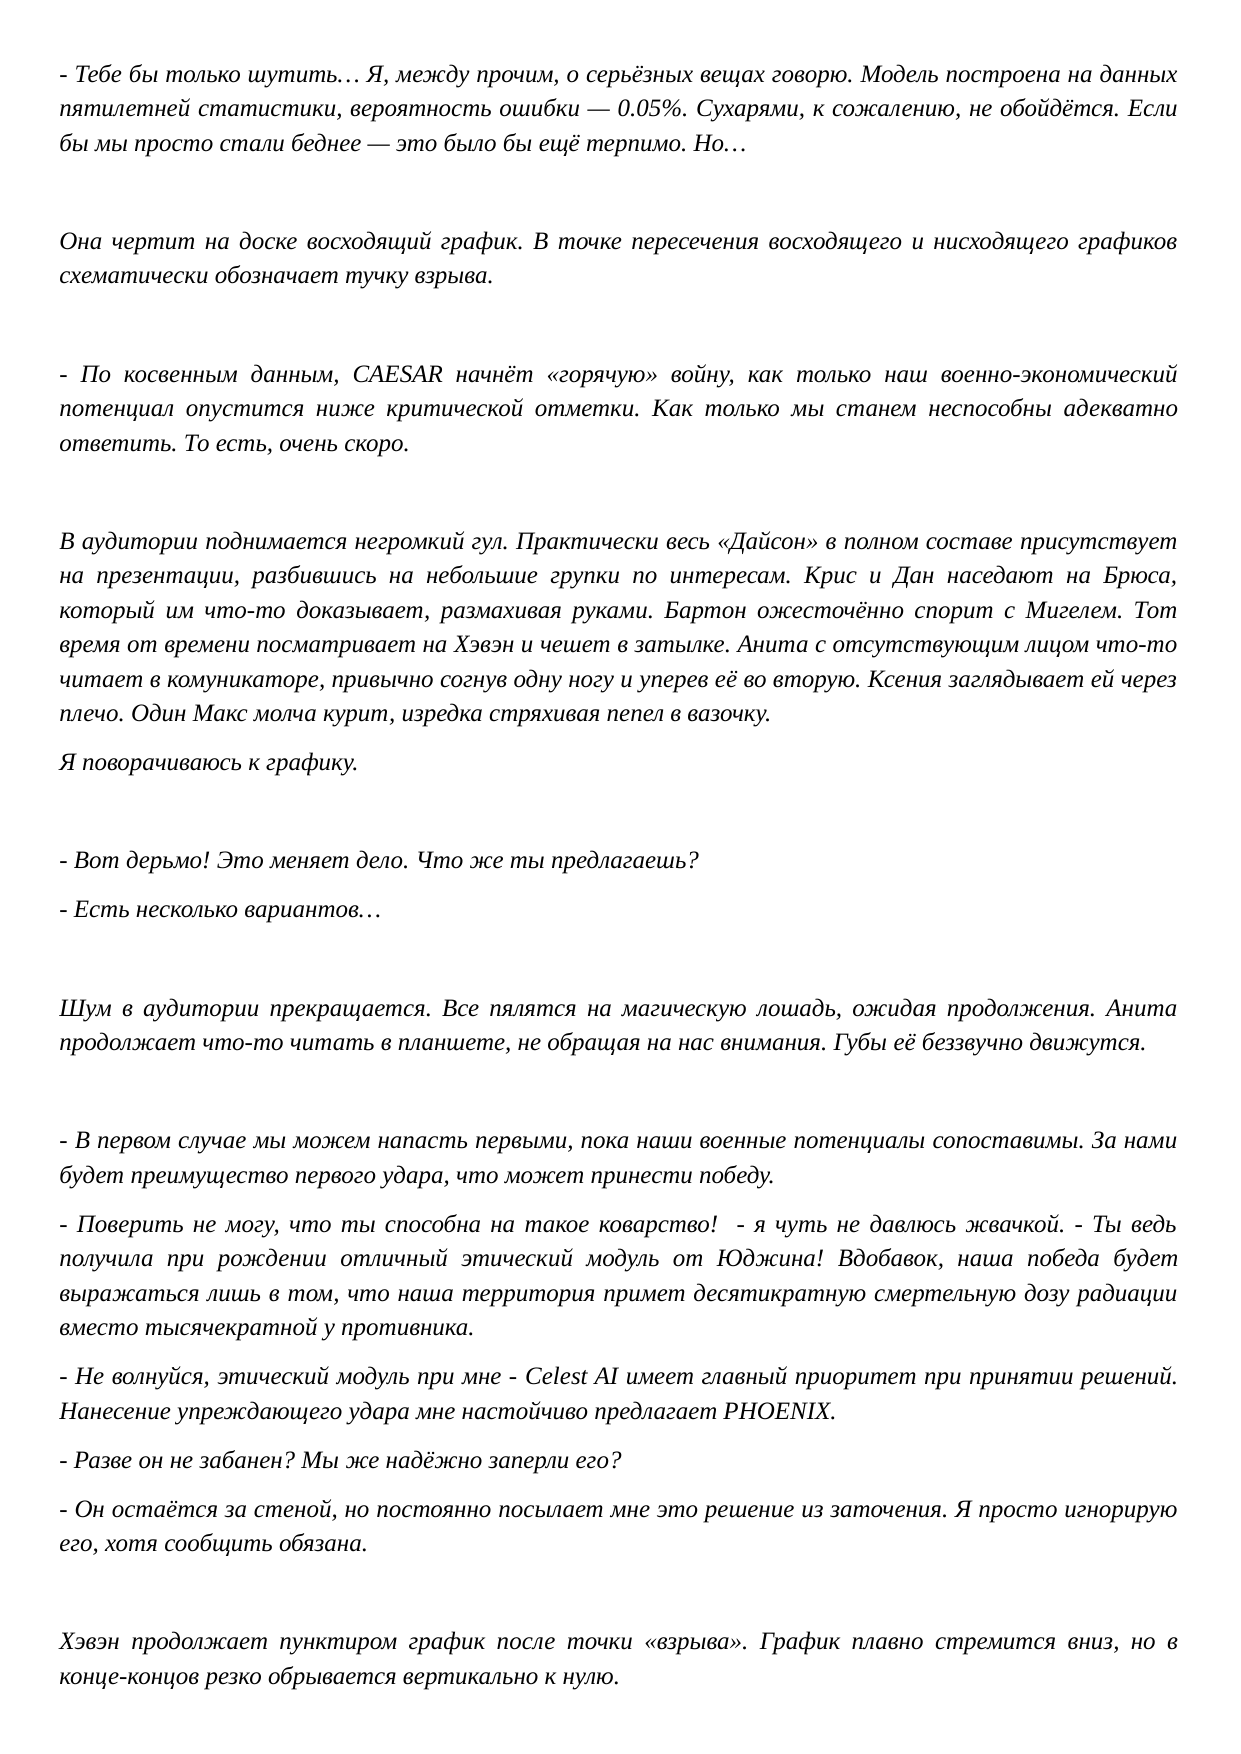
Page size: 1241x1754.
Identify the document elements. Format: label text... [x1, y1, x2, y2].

text - Не волнуйся, этический модуль при мне - Celest AI имеет главный приоритет при принятии решений. Нанесение упреждающего удара мне настойчиво предлагает PHOENIX. [59, 1361, 1181, 1424]
text - В первом случае мы можем напасть первыми, пока наши военные потенциалы сопоставимы. За нами будет преимущество первого удара, что может принести победу. [59, 1125, 1181, 1188]
text - Вот дерьмо! Это меняет дело. Что же ты предлагаешь? [59, 845, 1181, 874]
text В аудитории поднимается негромкий гул. Практически весь «Дайсон» в полном составе присутствует на презентации, разбившись на небольшие групки по интересам. Крис и Дан наседают на Брюса, который им что-то доказывает, размахивая руками. Бартон ожесточённо спорит с Мигелем. Тот время от времени посматривает на Хэвэн и чешет в затылке. Анита с отсутствующим лицом что-то читает в комуникаторе, привычно согнув одну ногу и уперев её во вторую. Ксения заглядывает ей через плечо. Один Макс молча курит, изредка стряхивая пепел в вазочку. [59, 526, 1181, 727]
text - Поверить не могу, что ты способна на такое коварство! - я чуть не давлюсь жвачкой. - Ты ведь получила при рождении отличный этический модуль от Юджина! Вдобавок, наша победа будет выражаться лишь в том, что наша территория примет десятикратную смертельную дозу радиации вместо тысячекратной у противника. [59, 1209, 1181, 1341]
text Хэвэн продолжает пунктиром график после точки «взрыва». График плавно стремится вниз, но в конце-концов резко обрывается вертикально к нулю. [59, 1626, 1181, 1690]
text - По косвенным данным, CAESAR начнёт «горячую» войну, как только наш военно-экономический потенциал опустится ниже критической отметки. Как только мы станем неспособны адекватно ответить. То есть, очень скоро. [59, 359, 1181, 456]
text - Тебе бы только шутить… Я, между прочим, о серьёзных вещах говорю. Модель построена на данных пятилетней статистики, вероятность ошибки — 0.05%. Сухарями, к сожалению, не обойдётся. Если бы мы просто стали беднее — это было бы ещё терпимо. Но… [59, 59, 1181, 157]
text - Он остаётся за стеной, но постоянно посылает мне это решение из заточения. Я просто игнорирую его, хотя сообщить обязана. [59, 1494, 1181, 1557]
text Она чертит на доске восходящий график. В точке пересечения восходящего и нисходящего графиков схематически обозначает тучку взрыва. [59, 226, 1181, 289]
text Шум в аудитории прекращается. Все пялятся на магическую лошадь, ожидая продолжения. Анита продолжает что-то читать в планшете, не обращая на нас внимания. Губы её беззвучно движутся. [59, 993, 1181, 1056]
text - Разве он не забанен? Мы же надёжно заперли его? [59, 1445, 1181, 1473]
text - Есть несколько вариантов… [59, 894, 1181, 923]
text Я поворачиваюсь к графику. [59, 747, 1181, 776]
